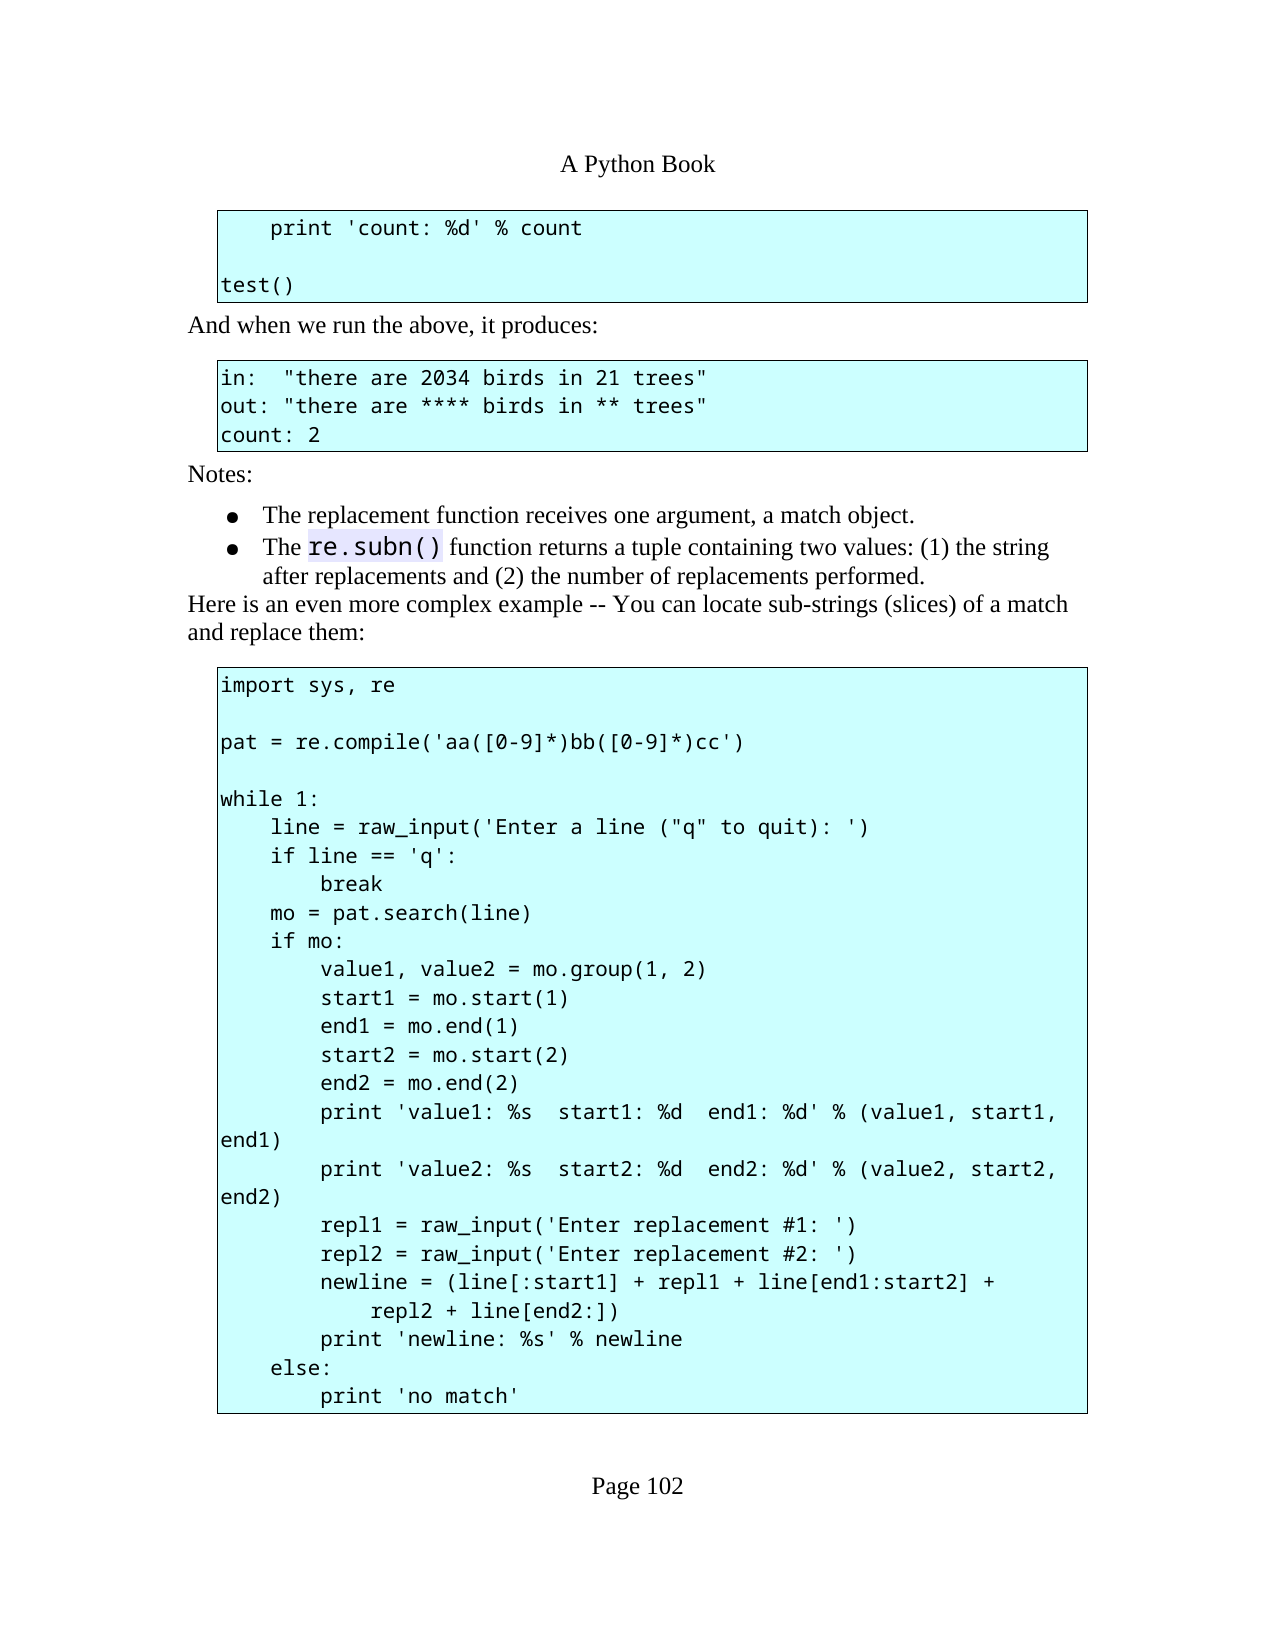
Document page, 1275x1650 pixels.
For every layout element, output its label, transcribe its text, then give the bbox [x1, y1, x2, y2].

text Here is an even more complex example -- You can locate sub-strings (slices) of a match and replace them: [187, 590, 1087, 646]
list The re.subn() function returns a tuple containing two values: (1) the string after replacements and (2) the number of replacements performed. [225, 528, 1087, 590]
text in: "there are 2034 birds in 21 trees" out: "there are **** birds in ** trees" count: 2 [218, 361, 1087, 451]
text print 'count: %d' % count test() [218, 211, 1087, 302]
text And when we run the above, it produces: [187, 311, 1087, 338]
text import sys, re pat = re.compile('aa([0-9]*)bb([0-9]*)cc') while 1: line = raw_input('Enter a line ("q" to quit): ') if line == 'q': break mo = pat.search(line) if mo: value1, value2 = mo.group(1, 2) start1 = mo.start(1) end1 = mo.end(1) start2 = mo.start(2) end2 = mo.end(2) print 'value1: %s start1: %d end1: %d' % (value1, start1, end1) print 'value2: %s start2: %d end2: %d' % (value2, start2, end2) repl1 = raw_input('Enter replacement #1: ') repl2 = raw_input('Enter replacement #2: ') newline = (line[:start1] + repl1 + line[end1:start2] + repl2 + line[end2:]) print 'newline: %s' % newline else: print 'no match' [218, 668, 1087, 1413]
list The replacement function receives one argument, a match object. [225, 501, 1087, 528]
text Notes: [187, 461, 1087, 488]
